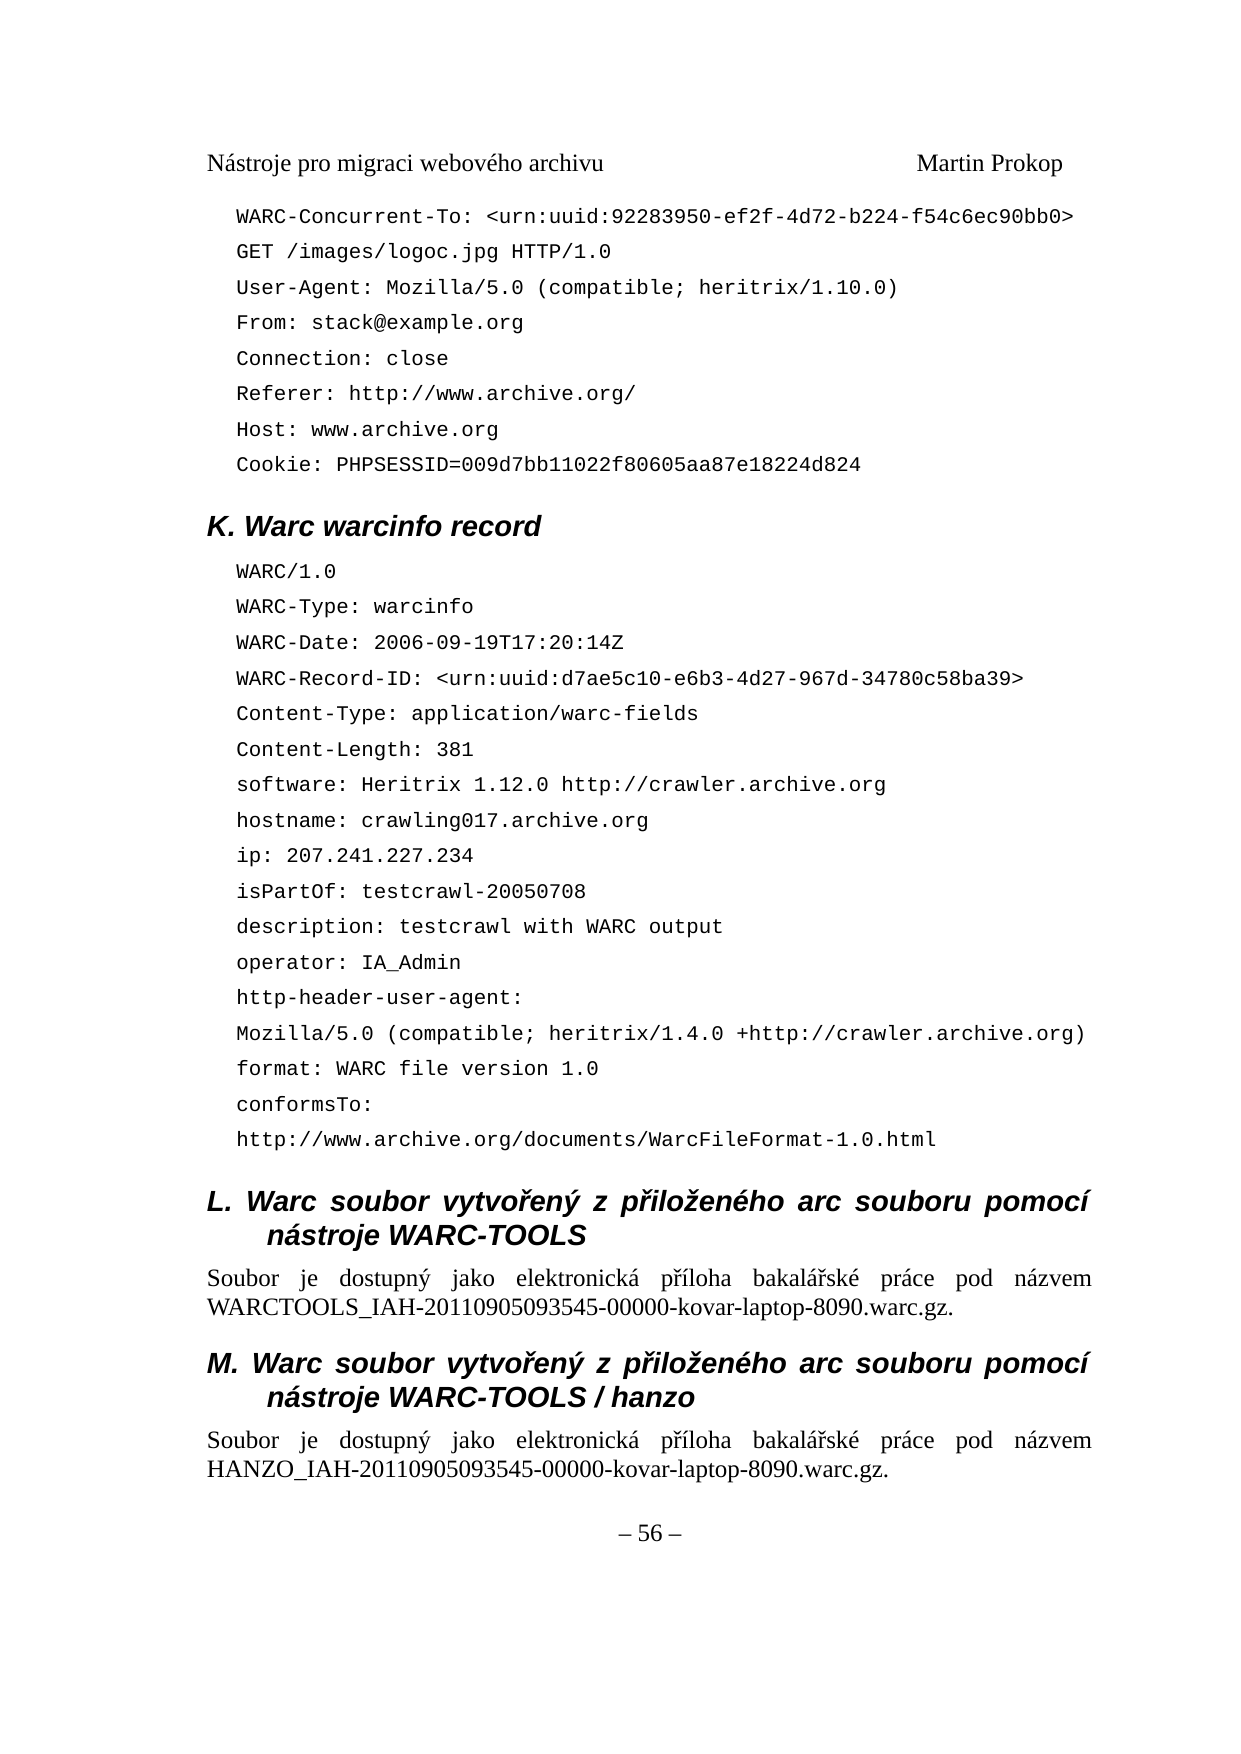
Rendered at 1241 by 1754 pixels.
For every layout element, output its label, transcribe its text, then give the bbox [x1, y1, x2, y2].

subtitle K. Warc warcinfo record [207, 509, 1093, 543]
text conformsTo: [236, 1094, 1093, 1117]
text Content-Type: application/warc-fields [236, 703, 1093, 727]
text Cookie: PHPSESSID=009d7bb11022f80605aa87e18224d824 [236, 454, 1093, 478]
text WARC-Concurrent-To: <urn:uuid:92283950-ef2f-4d72-b224-f54c6ec90bb0> [236, 206, 1093, 229]
text Mozilla/5.0 (compatible; heritrix/1.4.0 +http://crawler.archive.org) [236, 1023, 1093, 1046]
text hostname: crawling017.archive.org [236, 810, 1093, 833]
text Referer: http://www.archive.org/ [236, 383, 1093, 407]
text WARC-Type: warcinfo [236, 597, 1093, 620]
text User-Agent: Mozilla/5.0 (compatible; heritrix/1.10.0) [236, 277, 1093, 301]
text http-header-user-agent: [236, 987, 1093, 1011]
text Soubor je dostupný jako elektronická příloha bakalářské práce pod názvem WARCTOOLS_IAH-20110905093545-00000-kovar-laptop-8090.warc.gz. [207, 1263, 1093, 1321]
text ip: 207.241.227.234 [236, 845, 1093, 869]
text http://www.archive.org/documents/WarcFileFormat-1.0.html [236, 1129, 1093, 1153]
text WARC-Record-ID: <urn:uuid:d7ae5c10-e6b3-4d27-967d-34780c58ba39> [236, 668, 1093, 691]
subtitle M. Warc soubor vytvořený z přiloženého arc souboru pomocí nástroje WARC-TOOLS / hanzo [207, 1346, 1093, 1413]
text format: WARC file version 1.0 [236, 1058, 1093, 1082]
text software: Heritrix 1.12.0 http://crawler.archive.org [236, 774, 1093, 798]
text Connection: close [236, 348, 1093, 372]
text From: stack@example.org [236, 312, 1093, 336]
subtitle L. Warc soubor vytvořený z přiloženého arc souboru pomocí nástroje WARC-TOOLS [207, 1184, 1093, 1251]
text Host: www.archive.org [236, 419, 1093, 443]
text Content-Length: 381 [236, 739, 1093, 762]
text WARC-Date: 2006-09-19T17:20:14Z [236, 632, 1093, 656]
text GET /images/logoc.jpg HTTP/1.0 [236, 241, 1093, 265]
text description: testcrawl with WARC output [236, 916, 1093, 940]
text Soubor je dostupný jako elektronická příloha bakalářské práce pod názvem HANZO_IAH-20110905093545-00000-kovar-laptop-8090.warc.gz. [207, 1426, 1093, 1483]
text WARC/1.0 [236, 561, 1093, 585]
text isPartOf: testcrawl-20050708 [236, 881, 1093, 904]
text operator: IA_Admin [236, 952, 1093, 975]
